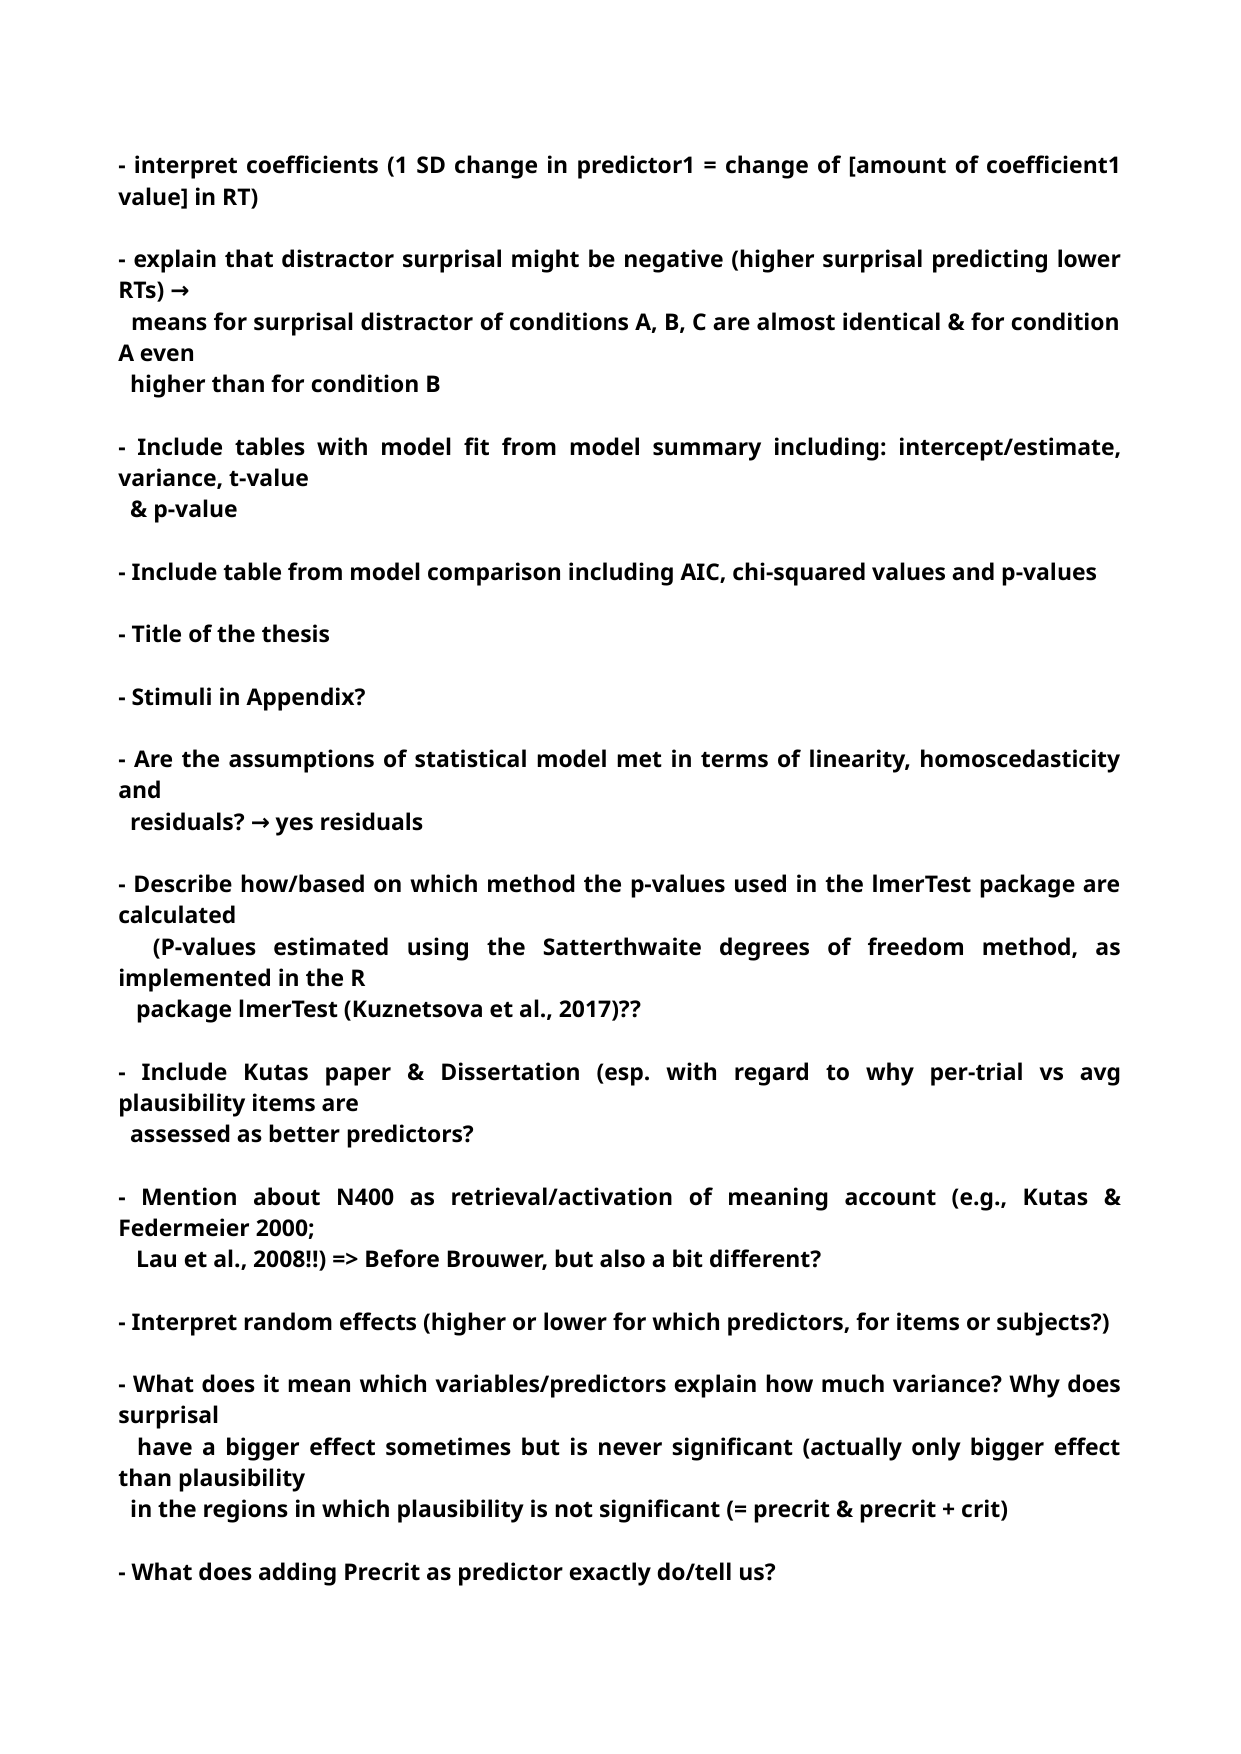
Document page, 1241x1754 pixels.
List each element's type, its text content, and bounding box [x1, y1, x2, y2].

text - Stimuli in Appendix? [118, 681, 1122, 712]
text & p-value [118, 493, 1122, 524]
text - Include tables with model fit from model summary including: intercept/estimate, variance, t-value [118, 431, 1122, 493]
text higher than for condition B [118, 368, 1122, 399]
text - What does it mean which variables/predictors explain how much variance? Why does surprisal [118, 1368, 1122, 1431]
text - Include Kutas paper & Dissertation (esp. with regard to why per-trial vs avg plausibility items are [118, 1056, 1122, 1118]
text have a bigger effect sometimes but is never significant (actually only bigger effect than plausibility [118, 1431, 1122, 1493]
text - explain that distractor surprisal might be negative (higher surprisal predicting lower RTs) → [118, 243, 1122, 306]
text Lau et al., 2008!!) => Before Brouwer, but also a bit different? [118, 1243, 1122, 1274]
text - Describe how/based on which method the p-values used in the lmerTest package are calculated [118, 868, 1122, 931]
text - Mention about N400 as retrieval/activation of meaning account (e.g., Kutas & Federmeier 2000; [118, 1181, 1122, 1243]
text - Interpret random effects (higher or lower for which predictors, for items or subjects?) [118, 1306, 1122, 1337]
text means for surprisal distractor of conditions A, B, C are almost identical & for condition A even [118, 306, 1122, 368]
text in the regions in which plausibility is not significant (= precrit & precrit + crit) [118, 1493, 1122, 1524]
text assessed as better predictors? [118, 1118, 1122, 1149]
text package lmerTest (Kuznetsova et al., 2017)?? [118, 993, 1122, 1024]
text (P-values estimated using the Satterthwaite degrees of freedom method, as implemented in the R [118, 931, 1122, 993]
text - What does adding Precrit as predictor exactly do/tell us? [118, 1556, 1122, 1587]
text - Are the assumptions of statistical model met in terms of linearity, homoscedasticity and [118, 743, 1122, 806]
text residuals? → yes residuals [118, 806, 1122, 837]
text - interpret coefficients (1 SD change in predictor1 = change of [amount of coefficient1 value] in RT) [118, 149, 1122, 212]
text - Include table from model comparison including AIC, chi-squared values and p-values [118, 556, 1122, 587]
text - Title of the thesis [118, 618, 1122, 649]
